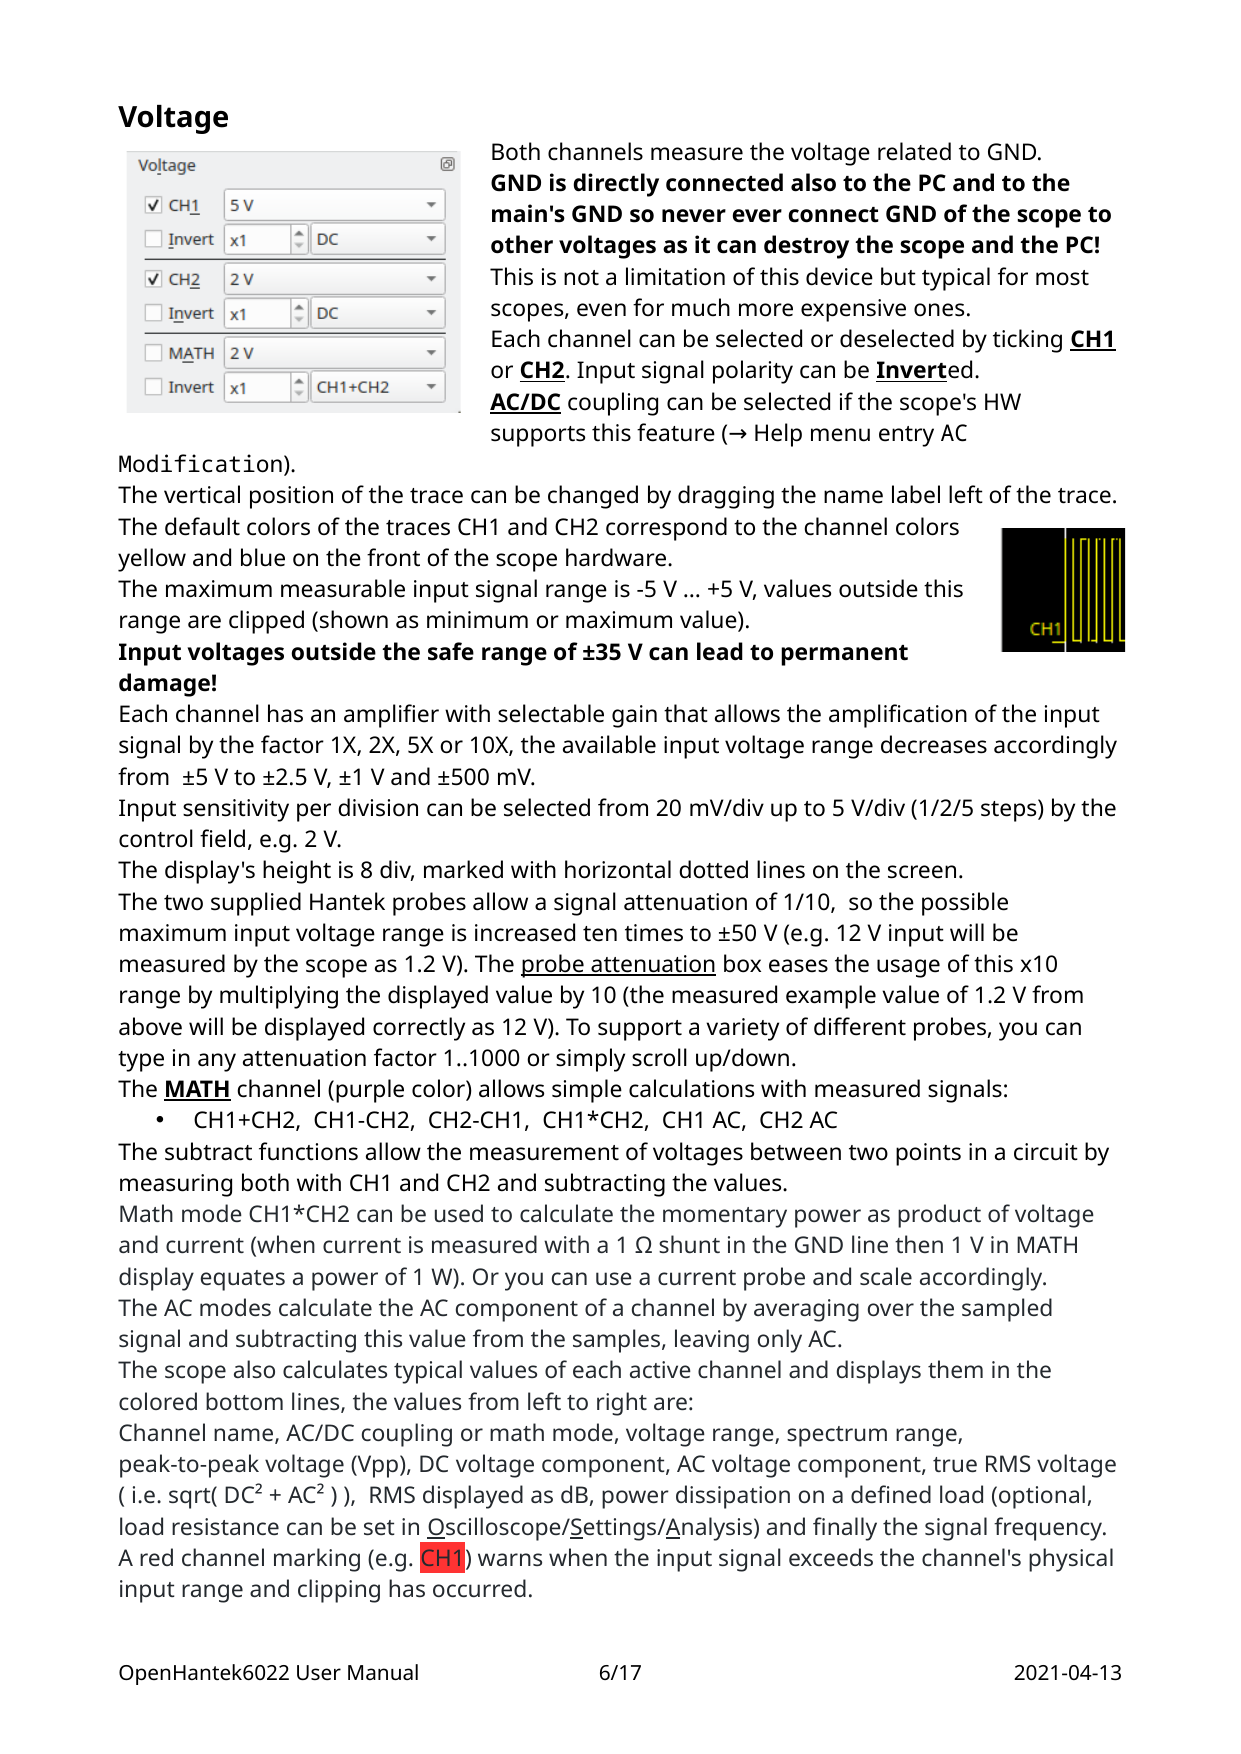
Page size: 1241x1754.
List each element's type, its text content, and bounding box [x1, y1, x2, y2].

text The AC modes calculate the AC component of a channel by averaging over the sampled signal and subtracting this value from the samples, leaving only AC. [118, 1292, 1122, 1354]
text This is not a limitation of this device but typical for most scopes, even for much more expensive ones. [461, 261, 1122, 323]
text The two supplied Hantek probes allow a signal attenuation of 1/10, so the possible maximum input voltage range is increased ten times to ±50 V (e.g. 12 V input will be measured by the scope as 1.2 V). The probe attenuation box eases the usage of this x10 range by multiplying the displayed value by 10 (the measured example value of 1.2 V from above will be displayed correctly as 12 V). To support a variety of different probes, you can type in any attenuation factor 1..1000 or simply scroll up/down. [118, 886, 1122, 1073]
text Each channel has an amplifier with selectable gain that allows the amplification of the input signal by the factor 1X, 2X, 5X or 10X, the available input voltage range decreases accordingly from ±5 V to ±2.5 V, ±1 V and ±500 mV. [118, 698, 1122, 792]
picture [126, 151, 461, 413]
text The vertical position of the trace can be changed by dragging the name label left of the trace. [118, 479, 1122, 511]
text The subtract functions allow the measurement of voltages between two points in a circuit by measuring both with CH1 and CH2 and subtracting the values. [118, 1136, 1122, 1198]
text A red channel marking (e.g. CH1) warns when the input signal exceeds the channel's physical input range and clipping has occurred. [118, 1542, 1122, 1604]
text The scope also calculates typical values of each active channel and displays them in the colored bottom lines, the values from left to right are: [118, 1354, 1122, 1417]
text The default colors of the traces CH1 and CH2 correspond to the channel colors yellow and blue on the front of the scope hardware. [118, 511, 1122, 573]
text The maximum measurable input signal range is -5 V … +5 V, values outside this range are clipped (shown as minimum or maximum value). [118, 573, 1122, 636]
text GND is directly connected also to the PC and to the main's GND so never ever connect GND of the scope to other voltages as it can destroy the scope and the PC! [461, 167, 1122, 261]
subtitle Voltage [118, 96, 1122, 136]
text The display's height is 8 div, marked with horizontal dotted lines on the screen. [118, 854, 1122, 886]
text The MATH channel (purple color) allows simple calculations with measured signals: [118, 1073, 1122, 1104]
text Both channels measure the voltage related to GND. [118, 136, 1122, 167]
text Each channel can be selected or deselected by ticking CH1 or CH2. Input signal polarity can be Inverted. [461, 323, 1122, 386]
picture [1000, 528, 1024, 633]
text Input voltages outside the safe range of ±35 V can lead to permanent damage! [118, 636, 1122, 698]
text AC/DC coupling can be selected if the scope's HW supports this feature (→ Help menu entry AC Modification). [118, 386, 1122, 479]
text Input sensitivity per division can be selected from 20 mV/div up to 5 V/div (1/2/5 steps) by the control field, e.g. 2 V. [118, 792, 1122, 854]
list CH1+CH2, CH1-CH2, CH2-CH1, CH1*CH2, CH1 AC, CH2 AC [156, 1104, 1122, 1136]
text Channel name, AC/DC coupling or math mode, voltage range, spectrum range, peak-to-peak voltage (Vpp), DC voltage component, AC voltage component, true RMS voltage ( i.e. sqrt( DC² + AC² ) ), RMS displayed as dB, power dissipation on a defined load (optional, load resistance can be set in Oscilloscope/Settings/Analysis) and finally the signal frequency. [118, 1417, 1122, 1542]
text Math mode CH1*CH2 can be used to calculate the momentary power as product of voltage and current (when current is measured with a 1 Ω shunt in the GND line then 1 V in MATH display equates a power of 1 W). Or you can use a current probe and scale accordingly. [118, 1198, 1122, 1292]
